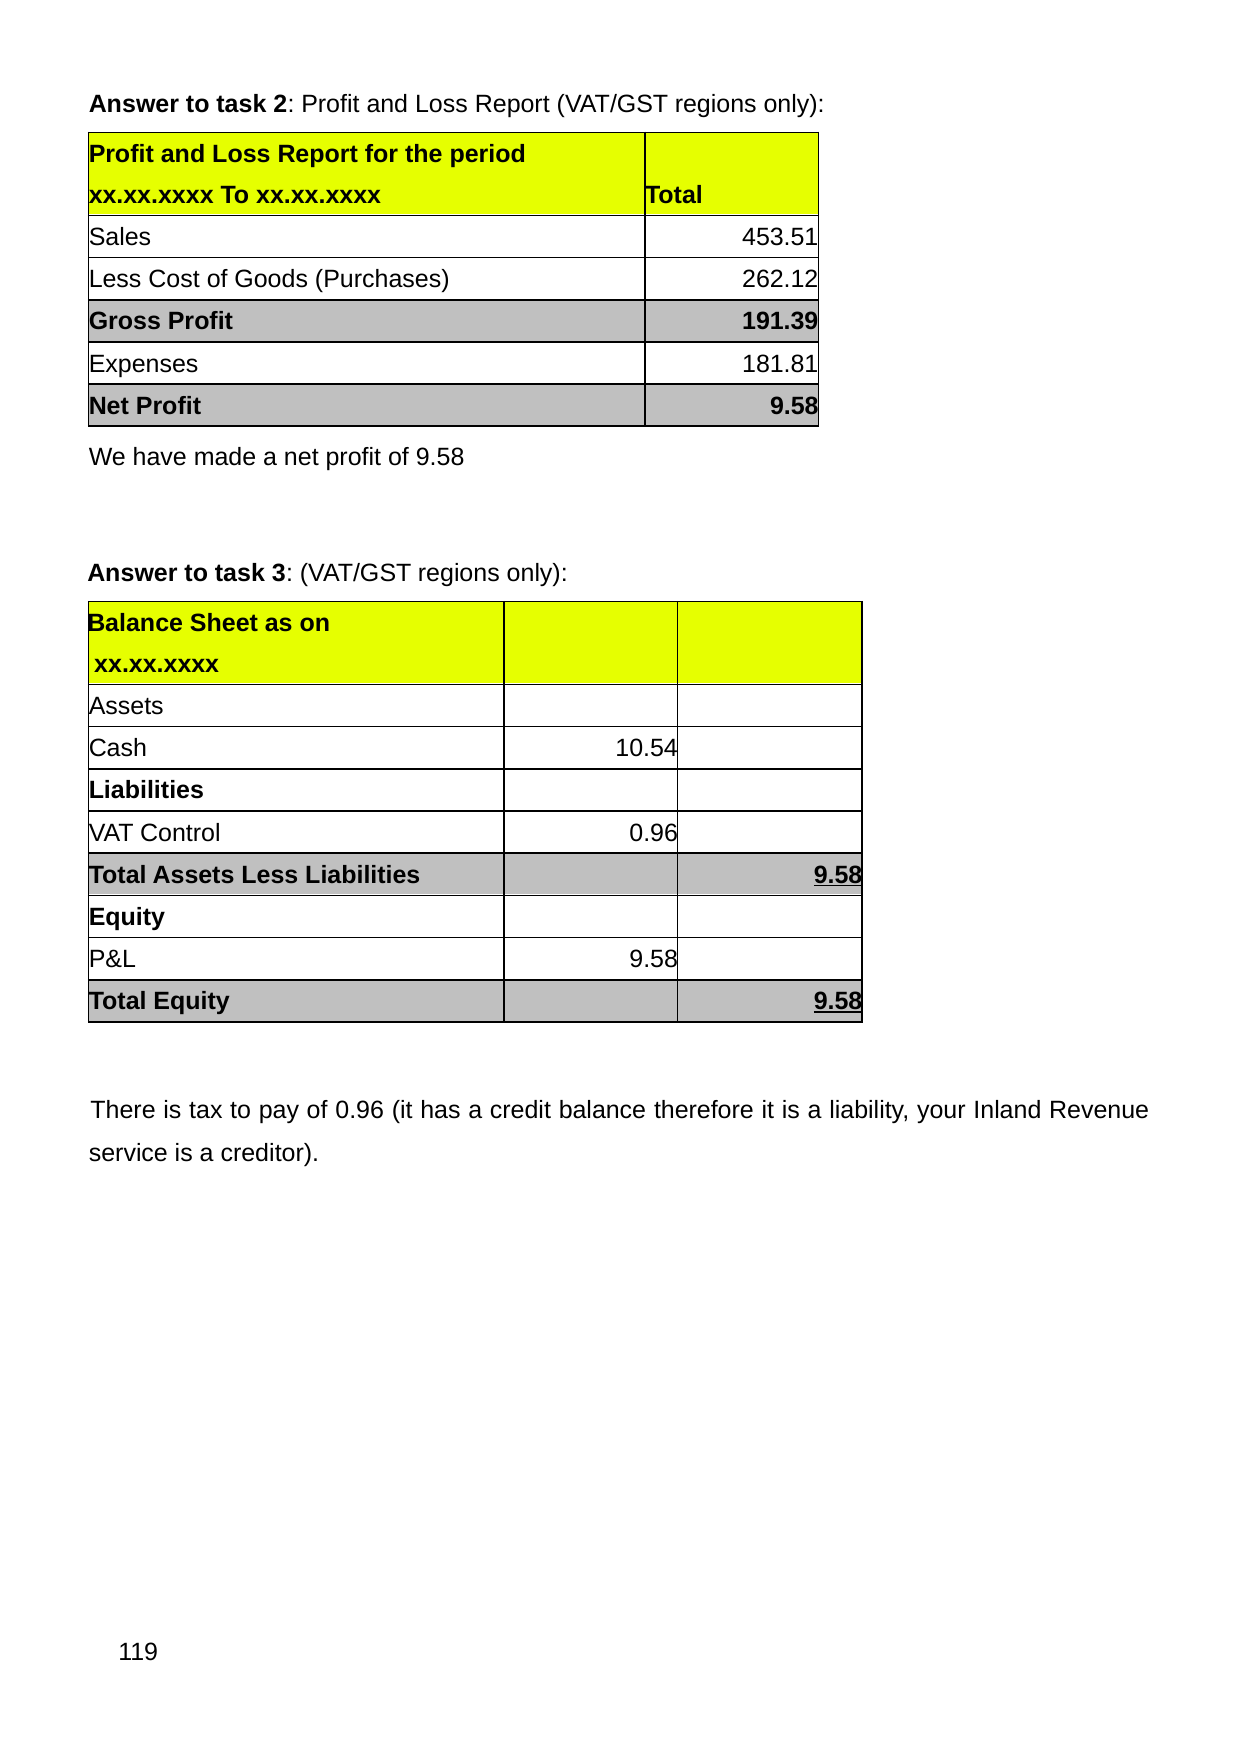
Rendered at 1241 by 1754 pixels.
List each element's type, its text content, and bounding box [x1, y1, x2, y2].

table_cell Liabilities [89, 770, 503, 810]
table_cell 9.58 [646, 385, 818, 425]
table_cell [505, 896, 677, 937]
table_header Balance Sheet as on xx.xx.xxxx [89, 602, 503, 683]
table_cell Sales [89, 216, 644, 257]
text We have made a net profit of 9.58 [88, 442, 1152, 471]
table_cell [505, 854, 677, 894]
table_cell [678, 685, 861, 726]
text Answer to task 2: Profit and Loss Report (VAT/GST regions only): [88, 88, 1152, 117]
table_cell P&L [89, 938, 503, 979]
table_cell [505, 685, 677, 726]
table_cell 9.58 [678, 981, 861, 1021]
table_cell Gross Profit [89, 301, 644, 341]
table_cell Net Profit [89, 385, 644, 425]
table_header Profit and Loss Report for the period xx.xx.xxxx To xx.xx.xxxx [89, 133, 644, 214]
text Answer to task 3: (VAT/GST regions only): [87, 558, 1152, 586]
table_cell 262.12 [646, 258, 818, 299]
table_cell Less Cost of Goods (Purchases) [89, 258, 644, 299]
table_cell [678, 812, 861, 852]
table_cell [678, 770, 861, 810]
table_cell 10.54 [505, 727, 677, 768]
table_cell 0.96 [505, 812, 677, 852]
table_cell 453.51 [646, 216, 818, 257]
text There is tax to pay of 0.96 (it has a credit balance therefore it is a liability, your Inland Revenue service is a creditor). [88, 1095, 1152, 1167]
table_header Total [646, 133, 818, 214]
table_cell VAT Control [89, 812, 503, 852]
table_header [678, 602, 861, 683]
table_cell Cash [89, 727, 503, 768]
table_cell 9.58 [678, 854, 861, 894]
table_cell [678, 896, 861, 937]
table_cell [678, 938, 861, 979]
table_cell Total Assets Less Liabilities [89, 854, 503, 894]
table_header [505, 602, 677, 683]
table_cell 181.81 [646, 343, 818, 383]
table_cell Total Equity [89, 981, 503, 1021]
table_cell [505, 981, 677, 1021]
table_cell 9.58 [505, 938, 677, 979]
table_cell 191.39 [646, 301, 818, 341]
table_cell Equity [89, 896, 503, 937]
table_cell Expenses [89, 343, 644, 383]
table_cell [678, 727, 861, 768]
table_cell [505, 770, 677, 810]
table_cell Assets [89, 685, 503, 726]
